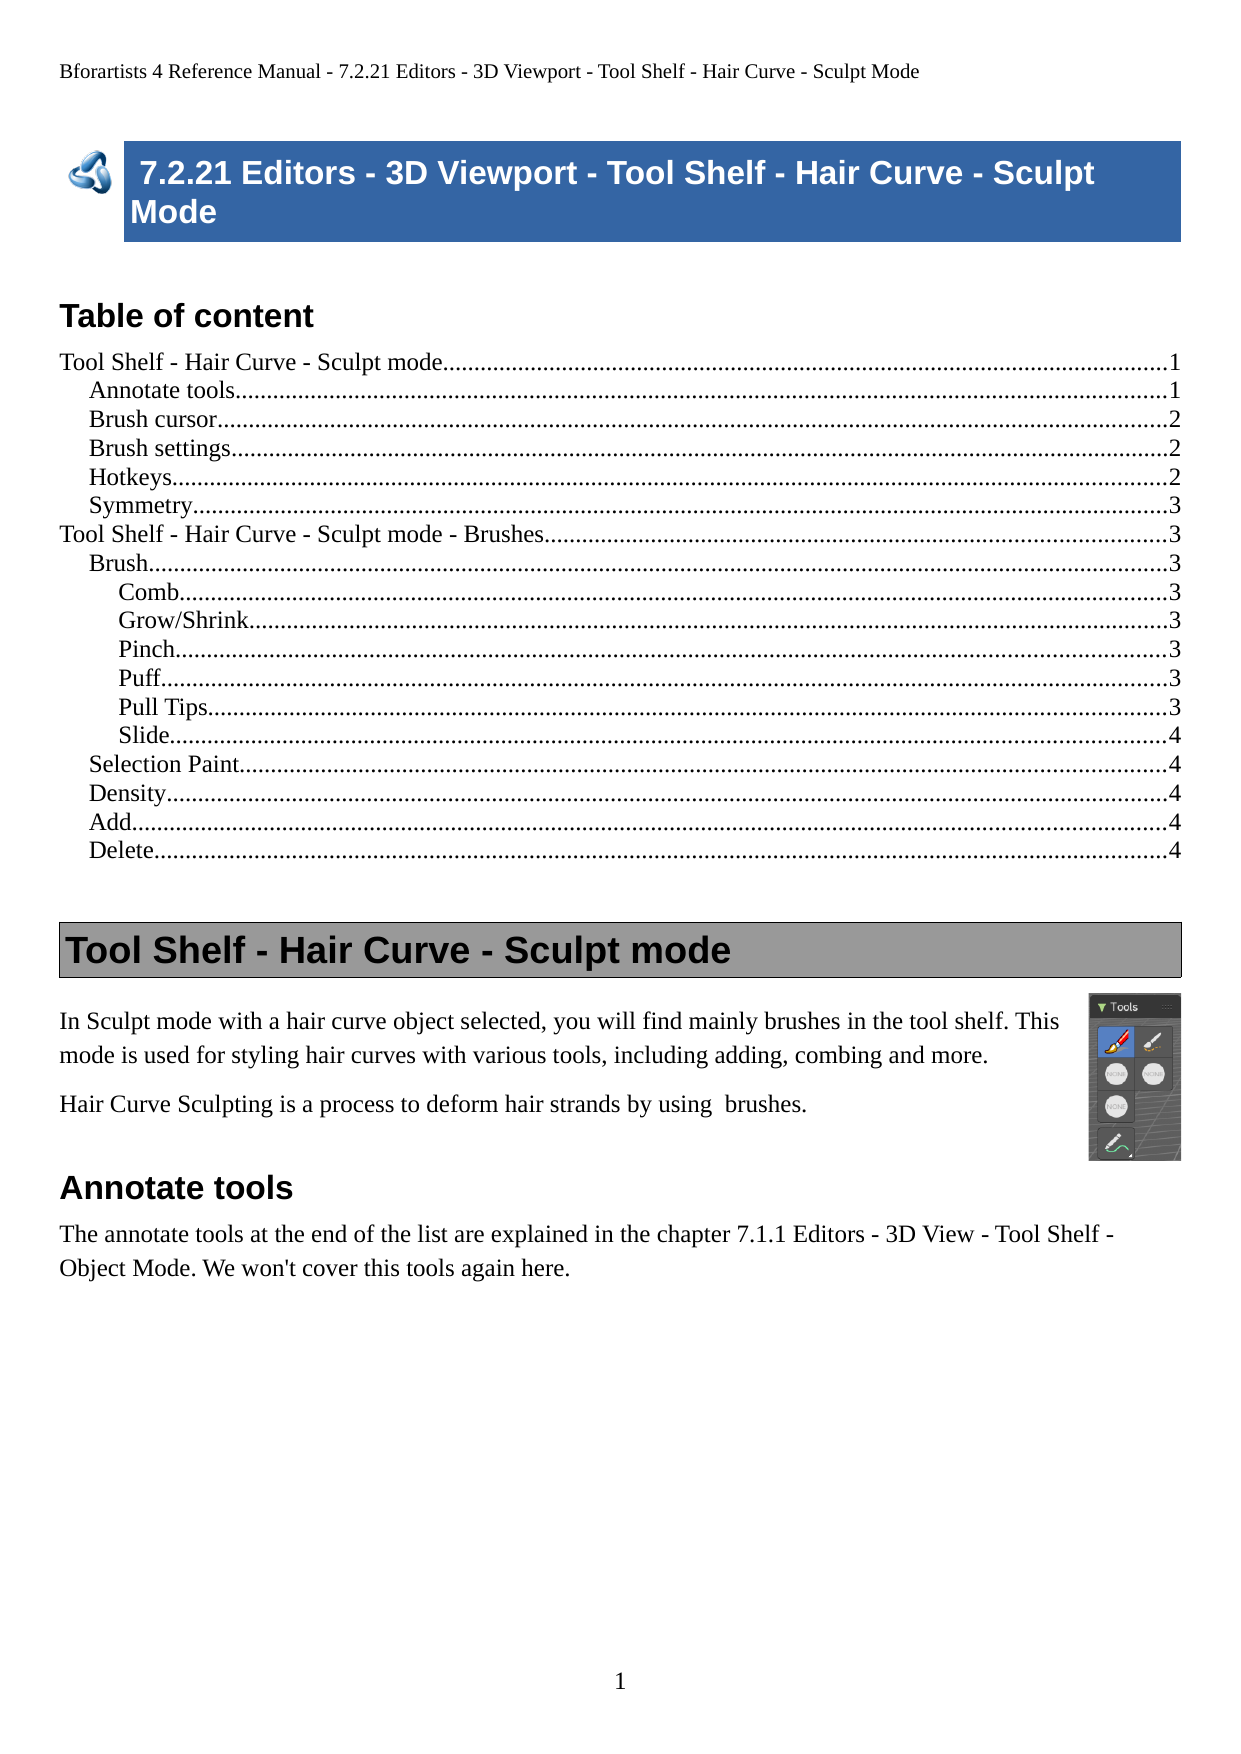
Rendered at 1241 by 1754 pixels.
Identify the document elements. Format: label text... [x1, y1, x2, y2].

table_header 7.2.21 Editors - 3D Viewport - Tool Shelf - Hair Curve - Sculpt Mode [124, 141, 1181, 242]
text Tool Shelf - Hair Curve - Sculpt mode 1 [59, 347, 1181, 375]
text Symmetry 3 [88, 490, 1181, 519]
text Comb 3 [118, 577, 1181, 605]
text In Sculpt mode with a hair curve object selected, you will find mainly brushes in the tool shelf. This mode is used for styling hair curves with various tools, including adding, combing and more. [59, 1006, 1088, 1069]
text Slide 4 [118, 720, 1181, 749]
table_header [59, 141, 124, 242]
text Pinch 3 [118, 634, 1181, 663]
text Brush settings 2 [88, 433, 1181, 462]
text Hotkeys 2 [88, 462, 1181, 490]
text Density 4 [88, 778, 1181, 807]
text Brush 3 [88, 548, 1181, 577]
text Brush cursor 2 [88, 404, 1181, 433]
picture [65, 147, 114, 197]
subtitle Table of content [59, 296, 1181, 334]
text Delete 4 [88, 835, 1181, 864]
text Tool Shelf - Hair Curve - Sculpt mode - Brushes 3 [59, 519, 1181, 548]
subtitle Annotate tools [59, 1168, 1181, 1206]
text Annotate tools 1 [88, 375, 1181, 404]
text Puff 3 [118, 663, 1181, 692]
text Selection Paint 4 [88, 749, 1181, 778]
text Add 4 [88, 807, 1181, 835]
table_header Tool Shelf - Hair Curve - Sculpt mode [60, 923, 1181, 977]
picture [1088, 993, 1182, 1161]
text The annotate tools at the end of the list are explained in the chapter 7.1.1 Editors - 3D View - Tool Shelf - Object Mode. We won't cover this tools again here. [59, 1219, 1181, 1282]
text Hair Curve Sculpting is a process to deform hair strands by using brushes. [59, 1089, 1088, 1118]
text Grow/Shrink 3 [118, 605, 1181, 634]
text Pull Tips 3 [118, 692, 1181, 720]
